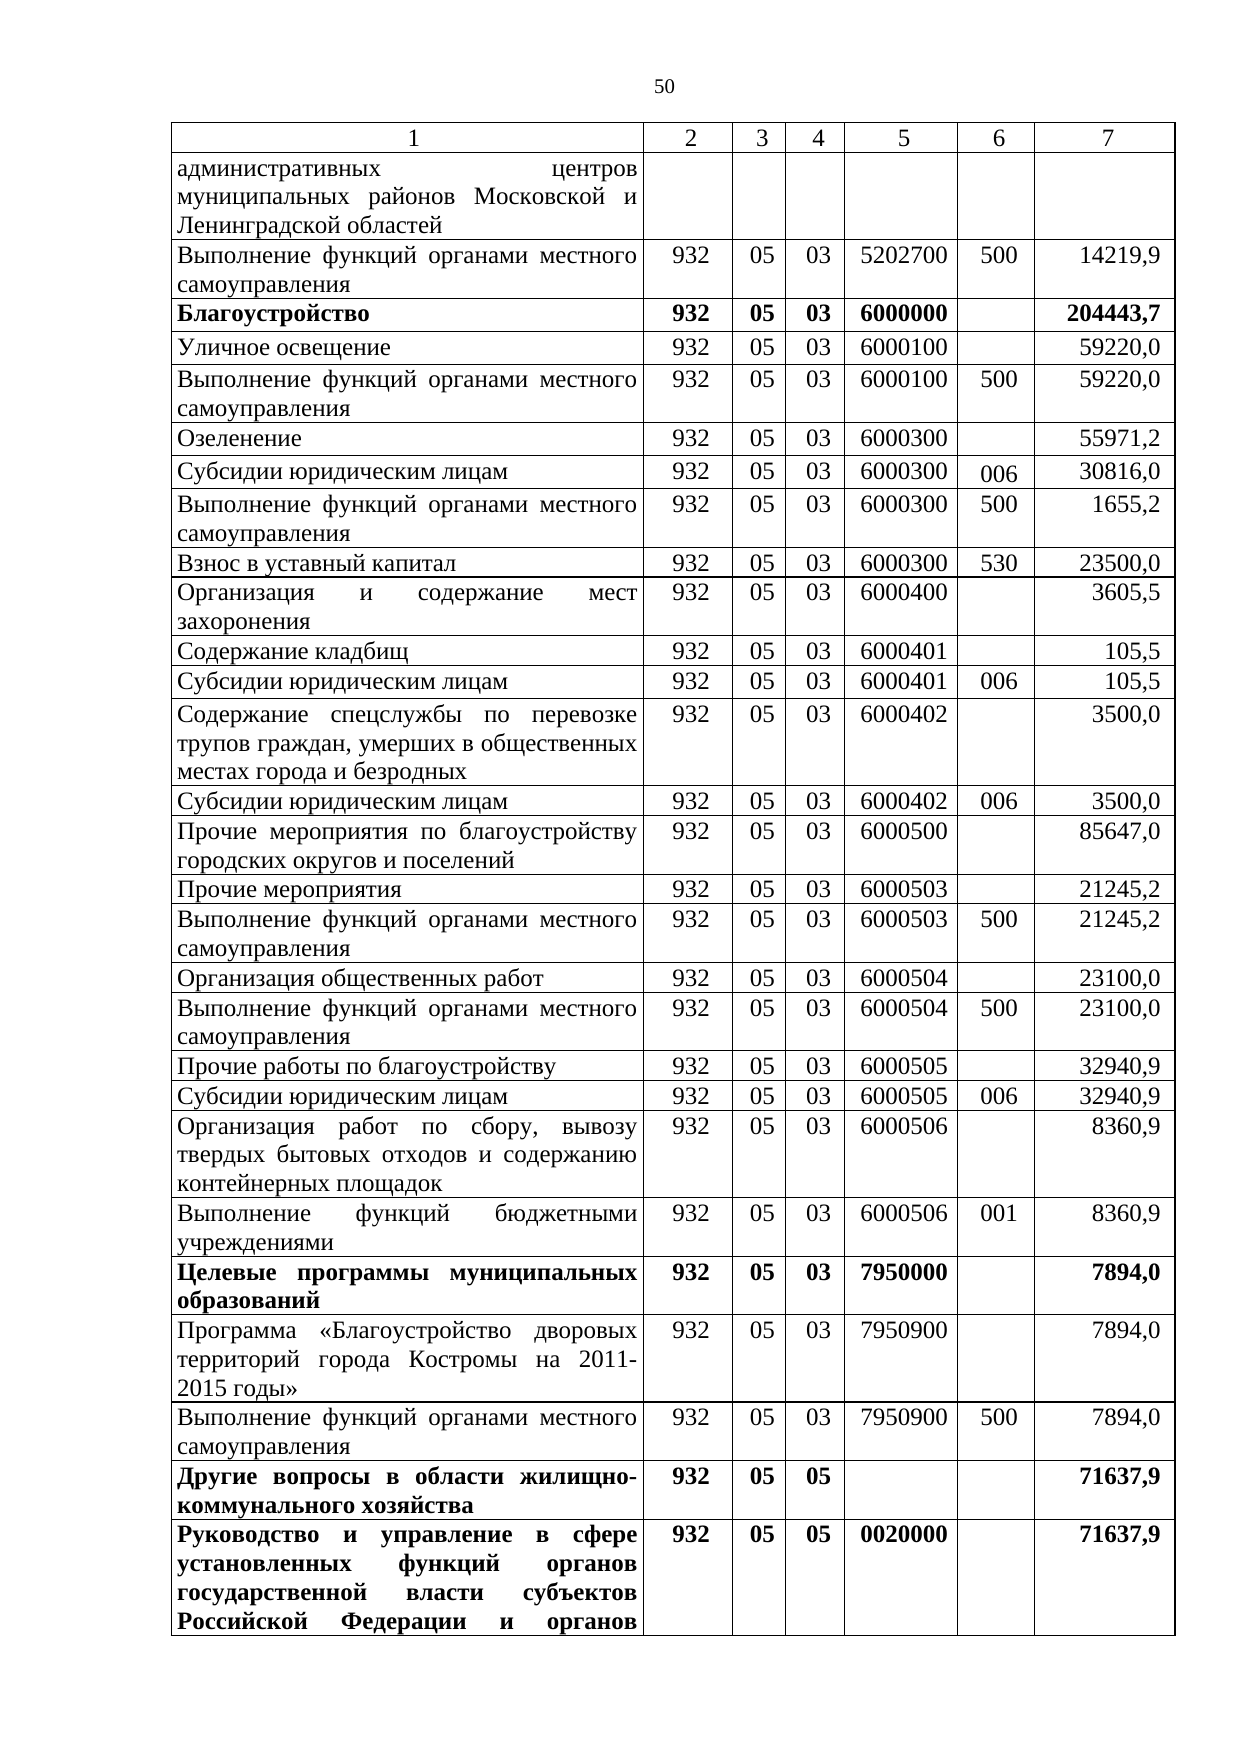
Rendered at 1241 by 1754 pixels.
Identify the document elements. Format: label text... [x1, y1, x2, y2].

table_cell 932 [644, 1051, 732, 1080]
table_cell [1176, 547, 1212, 576]
table_cell Прочие работы по благоустройству [172, 1051, 643, 1080]
table_cell 932 [644, 1111, 732, 1197]
table_cell [958, 578, 1034, 635]
table_cell 6000504 [845, 963, 957, 992]
table_header 1 [172, 123, 643, 152]
table_cell [845, 1461, 957, 1518]
table_cell 6000402 [845, 786, 957, 815]
table_cell [958, 1111, 1034, 1197]
table_cell 03 [786, 699, 844, 785]
table_cell 05 [733, 636, 785, 665]
table_cell 6000506 [845, 1111, 957, 1197]
table_cell Выполнение функций органами местного самоуправления [172, 993, 643, 1050]
table_cell [1176, 152, 1212, 239]
table_cell Содержание кладбищ [172, 636, 643, 665]
table_cell 3605,5 [1035, 578, 1174, 635]
table_cell 03 [786, 666, 844, 698]
table_cell Субсидии юридическим лицам [172, 1081, 643, 1110]
table_cell [1176, 1110, 1212, 1197]
table_cell 932 [644, 365, 732, 422]
table_cell [1176, 698, 1212, 785]
table_cell 500 [958, 1403, 1034, 1460]
table_cell 71637,9 [1035, 1461, 1174, 1518]
table_cell 05 [786, 1520, 844, 1634]
table_cell 05 [733, 1081, 785, 1110]
table_cell 500 [958, 365, 1034, 422]
table_cell 05 [733, 1051, 785, 1080]
table_cell 6000000 [845, 299, 957, 331]
table_cell 03 [786, 332, 844, 363]
table_cell 03 [786, 1257, 844, 1314]
table_cell 1655,2 [1035, 489, 1174, 547]
table_cell 105,5 [1035, 666, 1174, 698]
table_cell [958, 1051, 1034, 1080]
table_cell 001 [958, 1198, 1034, 1256]
table_cell 05 [733, 332, 785, 363]
table_cell [1176, 364, 1212, 422]
table_cell 932 [644, 1403, 732, 1460]
table_cell [1176, 1460, 1212, 1518]
table_cell 05 [733, 699, 785, 785]
table_cell 6000401 [845, 666, 957, 698]
table_cell [1176, 815, 1212, 873]
table_cell [958, 875, 1034, 903]
table_cell 932 [644, 666, 732, 698]
table_cell [1176, 1519, 1212, 1634]
table_cell 03 [786, 578, 844, 635]
table_cell Взнос в уставный капитал [172, 548, 643, 576]
table_cell 05 [733, 963, 785, 992]
table_cell 932 [644, 904, 732, 962]
table_cell 006 [958, 786, 1034, 815]
table_cell [958, 816, 1034, 873]
table_cell 500 [958, 904, 1034, 962]
table_cell 03 [786, 1111, 844, 1197]
table_cell 6000402 [845, 699, 957, 785]
table_cell 03 [786, 1051, 844, 1080]
table_cell [1176, 1080, 1212, 1110]
table_header [1176, 122, 1212, 152]
table_cell 932 [644, 299, 732, 331]
table_cell 21245,2 [1035, 904, 1174, 962]
table_cell 05 [733, 548, 785, 576]
table_cell Субсидии юридическим лицам [172, 786, 643, 815]
table_cell Целевые программы муниципальных образований [172, 1257, 643, 1314]
table_cell [958, 1520, 1034, 1634]
table_cell [958, 1257, 1034, 1314]
table_header 5 [845, 123, 957, 152]
table_cell [1176, 1256, 1212, 1314]
table_cell Организация и содержание мест захоронения [172, 578, 643, 635]
table_cell 6000100 [845, 332, 957, 363]
table_cell 105,5 [1035, 636, 1174, 665]
table_cell 71637,9 [1035, 1520, 1174, 1634]
table_cell 32940,9 [1035, 1051, 1174, 1080]
table_cell 7894,0 [1035, 1315, 1174, 1401]
table_cell 05 [733, 1315, 785, 1401]
table_cell 03 [786, 875, 844, 903]
table_cell 932 [644, 423, 732, 455]
table_cell 6000401 [845, 636, 957, 665]
table_cell 006 [958, 456, 1034, 488]
table_cell [958, 963, 1034, 992]
table_cell 6000506 [845, 1198, 957, 1256]
table_cell [1176, 992, 1212, 1050]
table_cell 530 [958, 548, 1034, 576]
table_cell 03 [786, 365, 844, 422]
table_cell 5202700 [845, 240, 957, 297]
table_header 4 [786, 123, 844, 152]
table_cell 05 [733, 489, 785, 547]
table_cell 03 [786, 904, 844, 962]
table_cell 03 [786, 489, 844, 547]
table_cell 932 [644, 578, 732, 635]
table_cell Выполнение функций органами местного самоуправления [172, 240, 643, 297]
table_cell 03 [786, 299, 844, 331]
table_cell 500 [958, 993, 1034, 1050]
table_cell [1176, 331, 1212, 363]
table_cell [733, 153, 785, 239]
table_cell 6000300 [845, 423, 957, 455]
table_cell 932 [644, 548, 732, 576]
table_cell 932 [644, 993, 732, 1050]
table_cell [958, 332, 1034, 363]
table_cell [1035, 153, 1174, 239]
table_cell [958, 636, 1034, 665]
table_cell 3500,0 [1035, 786, 1174, 815]
table_cell 14219,9 [1035, 240, 1174, 297]
table_cell 6000504 [845, 993, 957, 1050]
table_header 6 [958, 123, 1034, 152]
table_cell [1176, 298, 1212, 331]
table_cell Выполнение функций органами местного самоуправления [172, 1403, 643, 1460]
table_cell 932 [644, 816, 732, 873]
table_cell 05 [733, 666, 785, 698]
table_cell Организация работ по сбору, вывозу твердых бытовых отходов и содержанию контейнерных площадок [172, 1111, 643, 1197]
table_cell 05 [733, 1520, 785, 1634]
table_cell 6000500 [845, 816, 957, 873]
table_cell 05 [733, 993, 785, 1050]
table_cell 7950000 [845, 1257, 957, 1314]
table_cell [1176, 455, 1212, 488]
table_cell 7950900 [845, 1403, 957, 1460]
table_cell 85647,0 [1035, 816, 1174, 873]
table_header 7 [1035, 123, 1174, 152]
table_cell Программа «Благоустройство дворовых территорий города Костромы на 2011-2015 годы» [172, 1315, 643, 1401]
table_cell [1176, 1314, 1212, 1401]
table_cell 932 [644, 1257, 732, 1314]
table_cell [1176, 903, 1212, 962]
table_cell 30816,0 [1035, 456, 1174, 488]
table_cell 03 [786, 1198, 844, 1256]
table_cell 932 [644, 1198, 732, 1256]
table_cell 05 [733, 816, 785, 873]
table_cell 05 [733, 578, 785, 635]
table_cell Уличное освещение [172, 332, 643, 363]
table_cell 932 [644, 963, 732, 992]
table_cell Субсидии юридическим лицам [172, 456, 643, 488]
table_cell 8360,9 [1035, 1198, 1174, 1256]
table_cell Содержание спецслужбы по перевозке трупов граждан, умерших в общественных местах города и безродных [172, 699, 643, 785]
table_cell 932 [644, 1081, 732, 1110]
table_cell 6000300 [845, 489, 957, 547]
table_cell 500 [958, 489, 1034, 547]
table_cell 03 [786, 1081, 844, 1110]
table_cell 6000505 [845, 1081, 957, 1110]
table_cell 6000100 [845, 365, 957, 422]
table_cell [958, 699, 1034, 785]
table_cell 932 [644, 1520, 732, 1634]
table_cell 05 [733, 299, 785, 331]
table_cell Руководство и управление в сфере установленных функций органов государственной власти субъектов Российской Федерации и органов [172, 1520, 643, 1634]
table_header 2 [644, 123, 732, 152]
table_cell 59220,0 [1035, 332, 1174, 363]
table_cell Организация общественных работ [172, 963, 643, 992]
table_cell 932 [644, 1315, 732, 1401]
table_cell 05 [733, 1257, 785, 1314]
table_cell 932 [644, 489, 732, 547]
table_cell 7894,0 [1035, 1257, 1174, 1314]
table_cell [958, 153, 1034, 239]
table_cell 05 [733, 904, 785, 962]
table_cell 932 [644, 1461, 732, 1518]
table_cell 932 [644, 332, 732, 363]
table_cell [958, 1461, 1034, 1518]
table_cell [1176, 635, 1212, 665]
table_cell Озеленение [172, 423, 643, 455]
table_cell [1176, 1197, 1212, 1256]
table_cell 6000503 [845, 875, 957, 903]
table_cell 932 [644, 875, 732, 903]
table_cell Выполнение функций органами местного самоуправления [172, 904, 643, 962]
table_cell [1176, 1401, 1212, 1460]
table_cell 03 [786, 1315, 844, 1401]
table_cell 05 [733, 365, 785, 422]
table_cell 32940,9 [1035, 1081, 1174, 1110]
table_cell Выполнение функций органами местного самоуправления [172, 489, 643, 547]
table_cell 03 [786, 816, 844, 873]
table_cell 03 [786, 548, 844, 576]
table_cell 03 [786, 636, 844, 665]
table_cell 500 [958, 240, 1034, 297]
table_cell [1176, 422, 1212, 455]
table_cell 6000505 [845, 1051, 957, 1080]
table_cell 21245,2 [1035, 875, 1174, 903]
table_cell 932 [644, 240, 732, 297]
table_cell 05 [733, 1403, 785, 1460]
table_cell 204443,7 [1035, 299, 1174, 331]
table_cell 05 [733, 423, 785, 455]
table_cell 6000400 [845, 578, 957, 635]
table_cell 03 [786, 963, 844, 992]
table_cell Выполнение функций органами местного самоуправления [172, 365, 643, 422]
table_cell 8360,9 [1035, 1111, 1174, 1197]
table_cell 05 [733, 240, 785, 297]
table_cell 6000300 [845, 456, 957, 488]
table_cell 006 [958, 666, 1034, 698]
table_cell 23100,0 [1035, 993, 1174, 1050]
table_cell Другие вопросы в области жилищно-коммунального хозяйства [172, 1461, 643, 1518]
table_cell 03 [786, 423, 844, 455]
table_cell 05 [786, 1461, 844, 1518]
table_cell Прочие мероприятия по благоустройству городских округов и поселений [172, 816, 643, 873]
table_cell [1176, 962, 1212, 992]
table_cell 932 [644, 786, 732, 815]
table_cell 03 [786, 1403, 844, 1460]
table_cell [958, 1315, 1034, 1401]
table_cell 55971,2 [1035, 423, 1174, 455]
table_cell 006 [958, 1081, 1034, 1110]
table_cell [1176, 576, 1212, 635]
table_cell 03 [786, 456, 844, 488]
table_cell 932 [644, 636, 732, 665]
table_cell 7894,0 [1035, 1403, 1174, 1460]
table_cell 932 [644, 699, 732, 785]
table_cell 05 [733, 875, 785, 903]
table_cell 59220,0 [1035, 365, 1174, 422]
table_cell Благоустройство [172, 299, 643, 331]
table_cell 05 [733, 1111, 785, 1197]
table_cell [1176, 665, 1212, 698]
table_cell 932 [644, 456, 732, 488]
table_cell 05 [733, 1198, 785, 1256]
table_cell [786, 153, 844, 239]
table_cell [1176, 488, 1212, 547]
table_cell [644, 153, 732, 239]
table_cell 05 [733, 786, 785, 815]
table_cell 23500,0 [1035, 548, 1174, 576]
table_cell [845, 153, 957, 239]
table_cell 6000503 [845, 904, 957, 962]
table_cell 03 [786, 786, 844, 815]
table_cell Субсидии юридическим лицам [172, 666, 643, 698]
table_cell 03 [786, 993, 844, 1050]
table_cell [1176, 1050, 1212, 1080]
table_cell [1176, 785, 1212, 815]
table_cell 3500,0 [1035, 699, 1174, 785]
table_cell 05 [733, 456, 785, 488]
table_cell [1176, 874, 1212, 903]
table_cell Выполнение функций бюджетными учреждениями [172, 1198, 643, 1256]
table_cell 7950900 [845, 1315, 957, 1401]
table_cell 23100,0 [1035, 963, 1174, 992]
table_header 3 [733, 123, 785, 152]
table_cell административных центров муниципальных районов Московской и Ленинградской областей [172, 153, 643, 239]
table_cell [1176, 239, 1212, 297]
table_cell [958, 423, 1034, 455]
table_cell 03 [786, 240, 844, 297]
table_cell [958, 299, 1034, 331]
table_cell 6000300 [845, 548, 957, 576]
table_cell 05 [733, 1461, 785, 1518]
table_cell 0020000 [845, 1520, 957, 1634]
table_cell Прочие мероприятия [172, 875, 643, 903]
